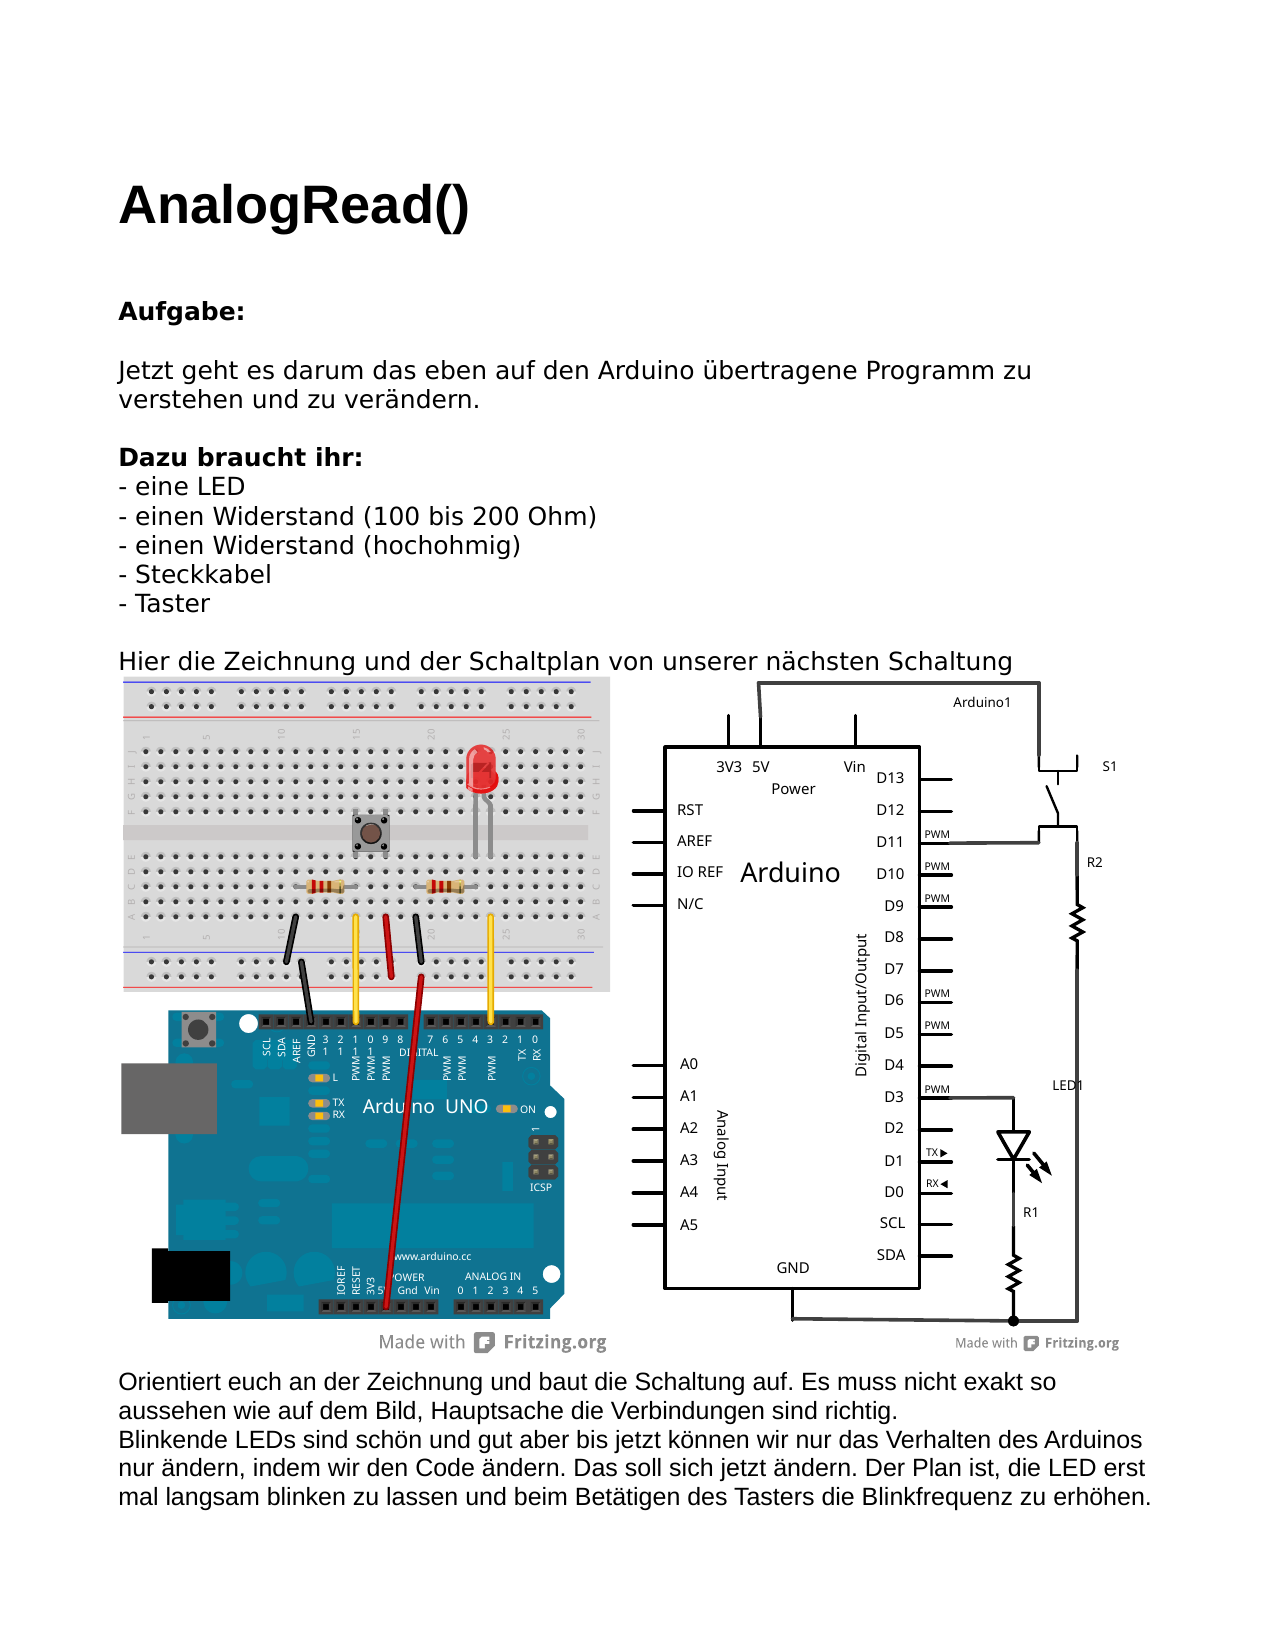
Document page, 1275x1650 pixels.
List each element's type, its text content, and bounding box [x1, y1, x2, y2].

text Jetzt geht es darum das eben auf den Arduino übertragene Programm zu verstehen und zu verändern. [118, 356, 1157, 443]
text Hier die Zeichnung und der Schaltplan von unserer nächsten Schaltung [118, 647, 1157, 677]
text - Taster [118, 589, 1157, 618]
text Dazu braucht ihr: [118, 443, 1157, 472]
text Orientiert euch an der Zeichnung und baut die Schaltung auf. Es muss nicht exakt so aussehen wie auf dem Bild, Hauptsache die Verbindungen sind richtig. [118, 706, 1157, 1424]
text - einen Widerstand (100 bis 200 Ohm) [118, 502, 1157, 531]
text Blinkende LEDs sind schön und gut aber bis jetzt können wir nur das Verhalten des Arduinos nur ändern, indem wir den Code ändern. Das soll sich jetzt ändern. Der Plan ist, die LED erst mal langsam blinken zu lassen und beim Betätigen des Tasters die Blinkfrequenz zu erhöhen. [118, 1424, 1157, 1511]
text Aufgabe: [118, 297, 1157, 327]
subtitle AnalogRead()m Taster steue [118, 143, 1157, 245]
text - Steckkabel [118, 560, 1157, 589]
text - einen Widerstand (hochohmig) [118, 531, 1157, 560]
text - eine LED [118, 472, 1157, 502]
